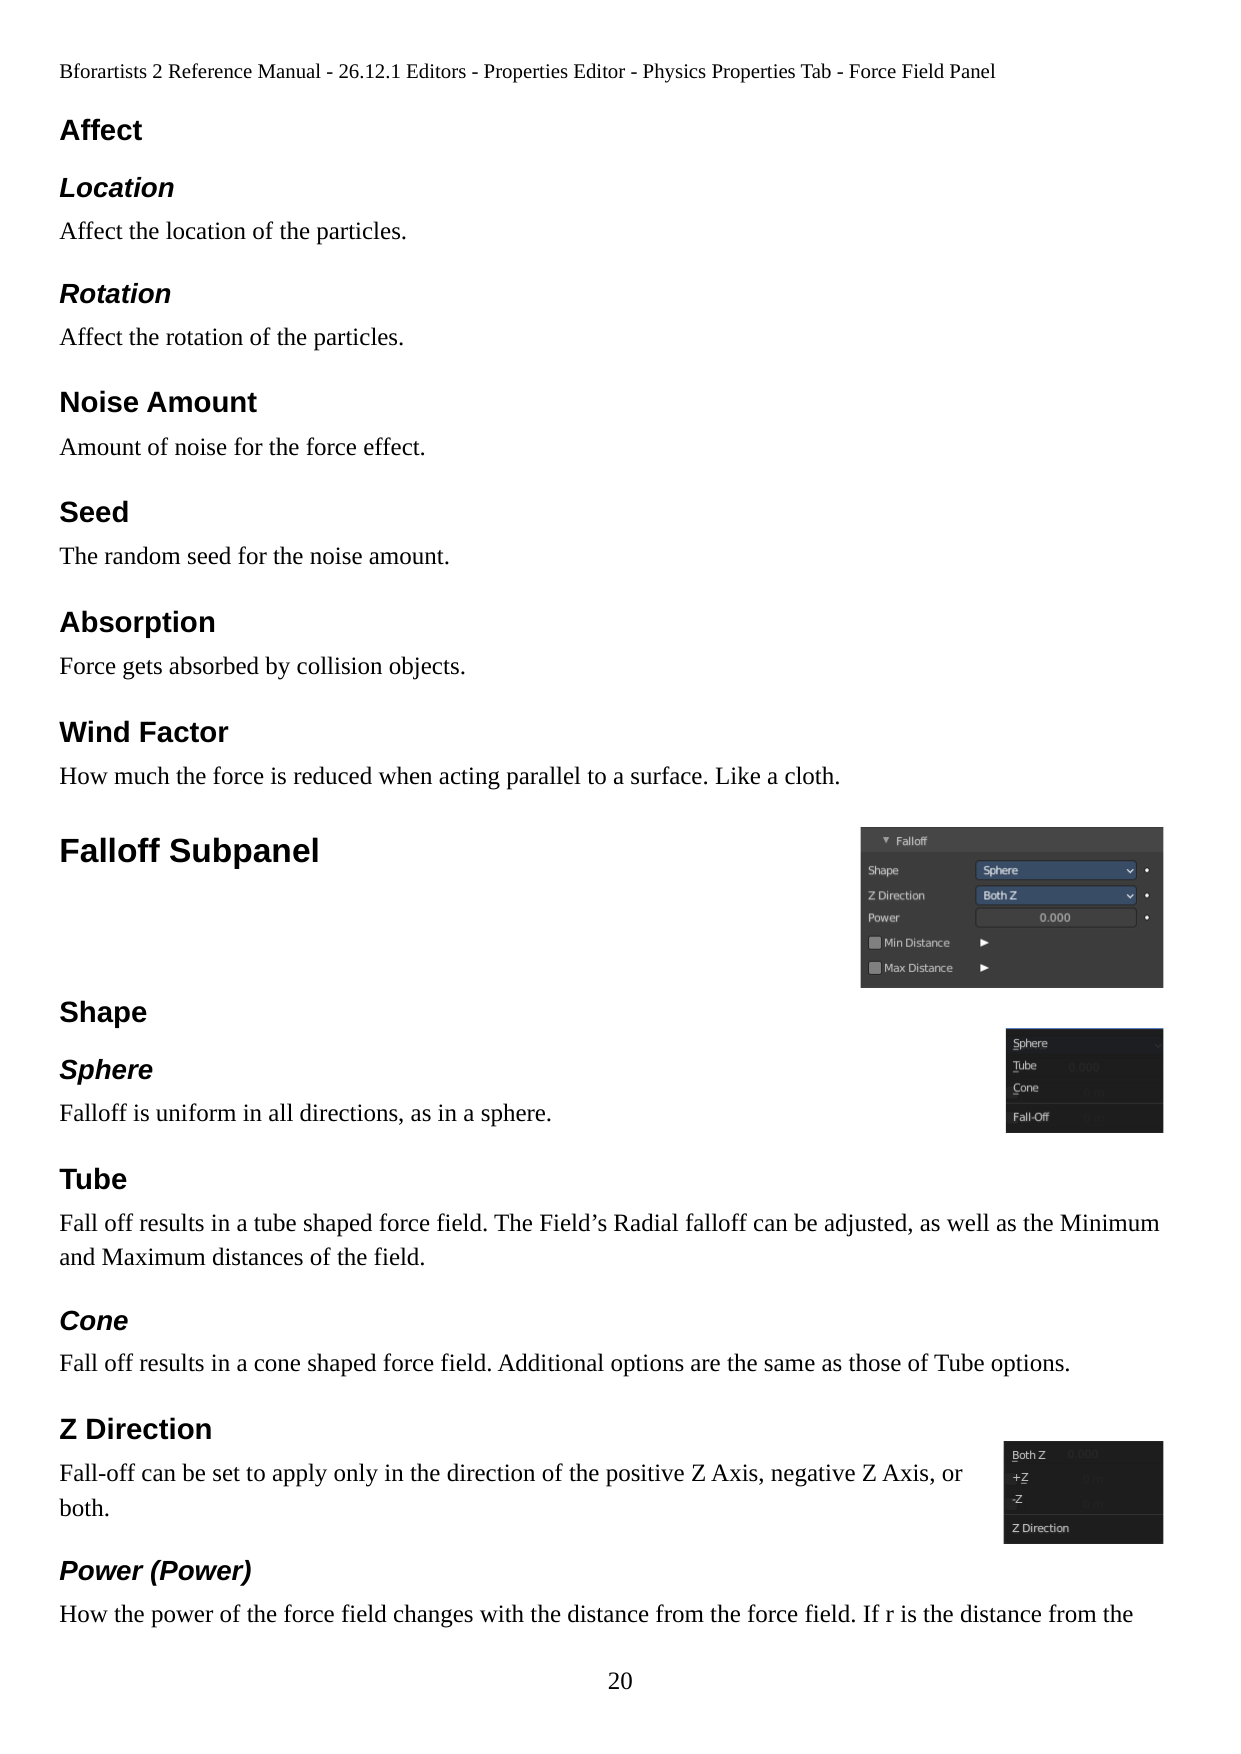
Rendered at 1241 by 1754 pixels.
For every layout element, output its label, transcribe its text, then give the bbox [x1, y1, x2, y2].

text Falloff is uniform in all directions, as in a sphere. [59, 1098, 1005, 1127]
subtitle Location [59, 171, 1181, 203]
subtitle Tube [59, 1162, 1181, 1196]
subtitle Rotation [59, 277, 1181, 309]
subtitle Wind Factor [59, 715, 1181, 749]
subtitle [1164, 1054, 1181, 1086]
subtitle Power (Power) [59, 1554, 1181, 1586]
text The random seed for the noise amount. [59, 541, 1181, 570]
subtitle Falloff Subpanel [59, 831, 860, 870]
text Fall off results in a cone shaped force field. Additional options are the same as those of Tube options. [59, 1348, 1181, 1377]
text Amount of noise for the force effect. [59, 432, 1181, 460]
picture [860, 827, 1164, 988]
subtitle Z Direction [59, 1412, 1181, 1446]
picture [1005, 1028, 1164, 1133]
subtitle Seed [59, 495, 1181, 529]
text How the power of the force field changes with the distance from the force field. If r is the distance from the [59, 1599, 1181, 1627]
picture [1003, 1441, 1164, 1544]
text Fall-off can be set to apply only in the direction of the positive Z Axis, negative Z Axis, or both. [59, 1458, 1003, 1522]
subtitle Cone [59, 1304, 1181, 1336]
subtitle Sphere [59, 1054, 1005, 1086]
subtitle Absorption [59, 605, 1181, 639]
subtitle [1164, 831, 1181, 870]
text Fall off results in a tube shaped force field. The Field’s Radial falloff can be adjusted, as well as the Minimum and Maximum distances of the field. [59, 1208, 1181, 1271]
subtitle Noise Amount [59, 385, 1181, 419]
subtitle Shape [59, 995, 1181, 1029]
text How much the force is reduced when acting parallel to a surface. Like a cloth. [59, 761, 1181, 790]
text Force gets absorbed by collision objects. [59, 651, 1181, 680]
text Affect the rotation of the particles. [59, 322, 1181, 350]
subtitle Affect [59, 113, 1181, 146]
text Affect the location of the particles. [59, 216, 1181, 244]
